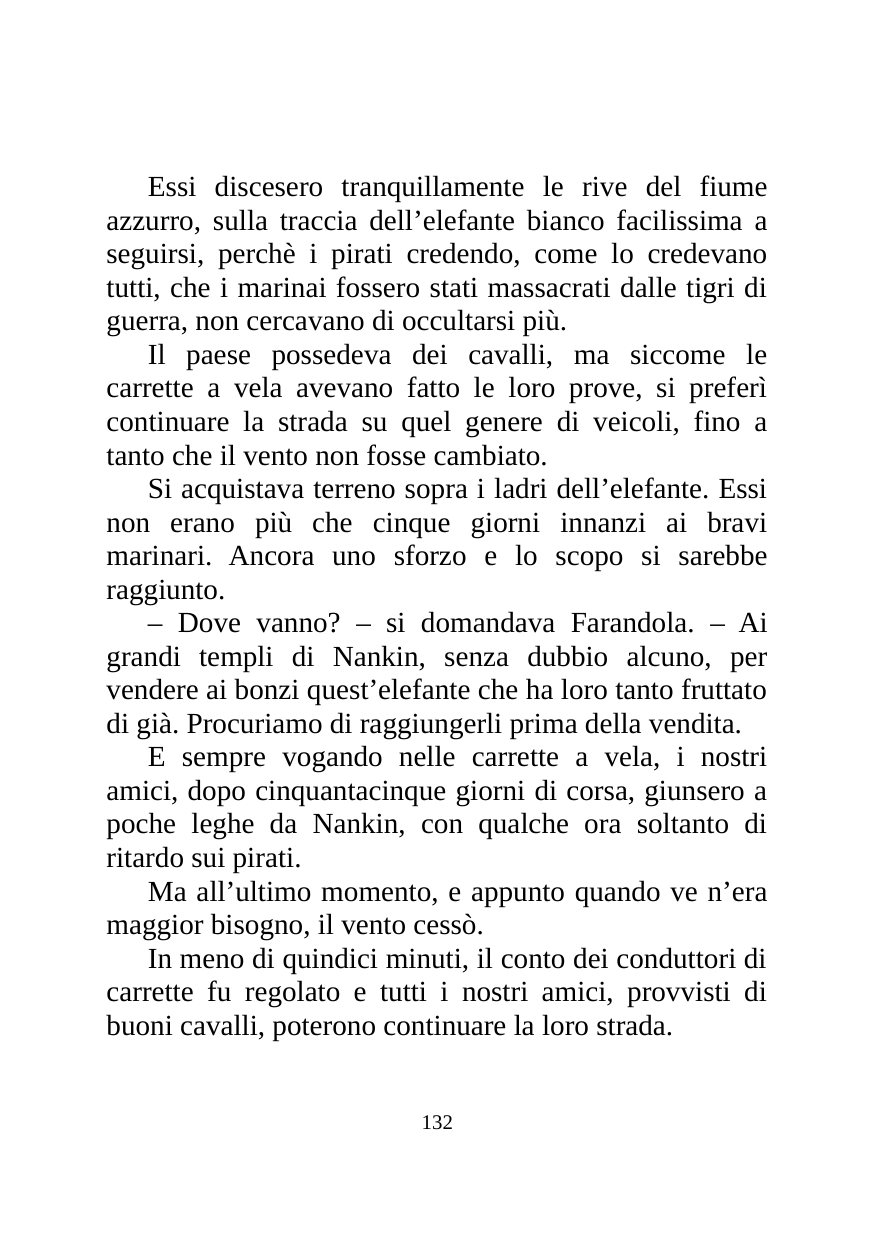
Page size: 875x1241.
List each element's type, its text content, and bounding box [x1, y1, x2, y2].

text Ma all’ultimo momento, e appunto quando ve n’era maggior bisogno, il vento cessò. [106, 874, 768, 941]
text ‒ Dove vanno? ‒ si domandava Farandola. ‒ Ai grandi templi di Nankin, senza dubbio alcuno, per vendere ai bonzi quest’elefante che ha loro tanto fruttato di già. Procuriamo di raggiungerli prima della vendita. [106, 605, 768, 739]
text Il paese possedeva dei cavalli, ma siccome le carrette a vela avevano fatto le loro prove, si preferì continuare la strada su quel genere di veicoli, fino a tanto che il vento non fosse cambiato. [106, 337, 768, 471]
text In meno di quindici minuti, il conto dei conduttori di carrette fu regolato e tutti i nostri amici, provvisti di buoni cavalli, poterono continuare la loro strada. [106, 941, 768, 1041]
text Essi discesero tranquillamente le rive del fiume azzurro, sulla traccia dell’elefante bianco facilissima a seguirsi, perchè i pirati credendo, come lo credevano tutti, che i marinai fossero stati massacrati dalle tigri di guerra, non cercavano di occultarsi più. [106, 169, 768, 337]
text E sempre vogando nelle carrette a vela, i nostri amici, dopo cinquantacinque giorni di corsa, giunsero a poche leghe da Nankin, con qualche ora soltanto di ritardo sui pirati. [106, 739, 768, 874]
text Si acquistava terreno sopra i ladri dell’elefante. Essi non erano più che cinque giorni innanzi ai bravi marinari. Ancora uno sforzo e lo scopo si sarebbe raggiunto. [106, 471, 768, 605]
